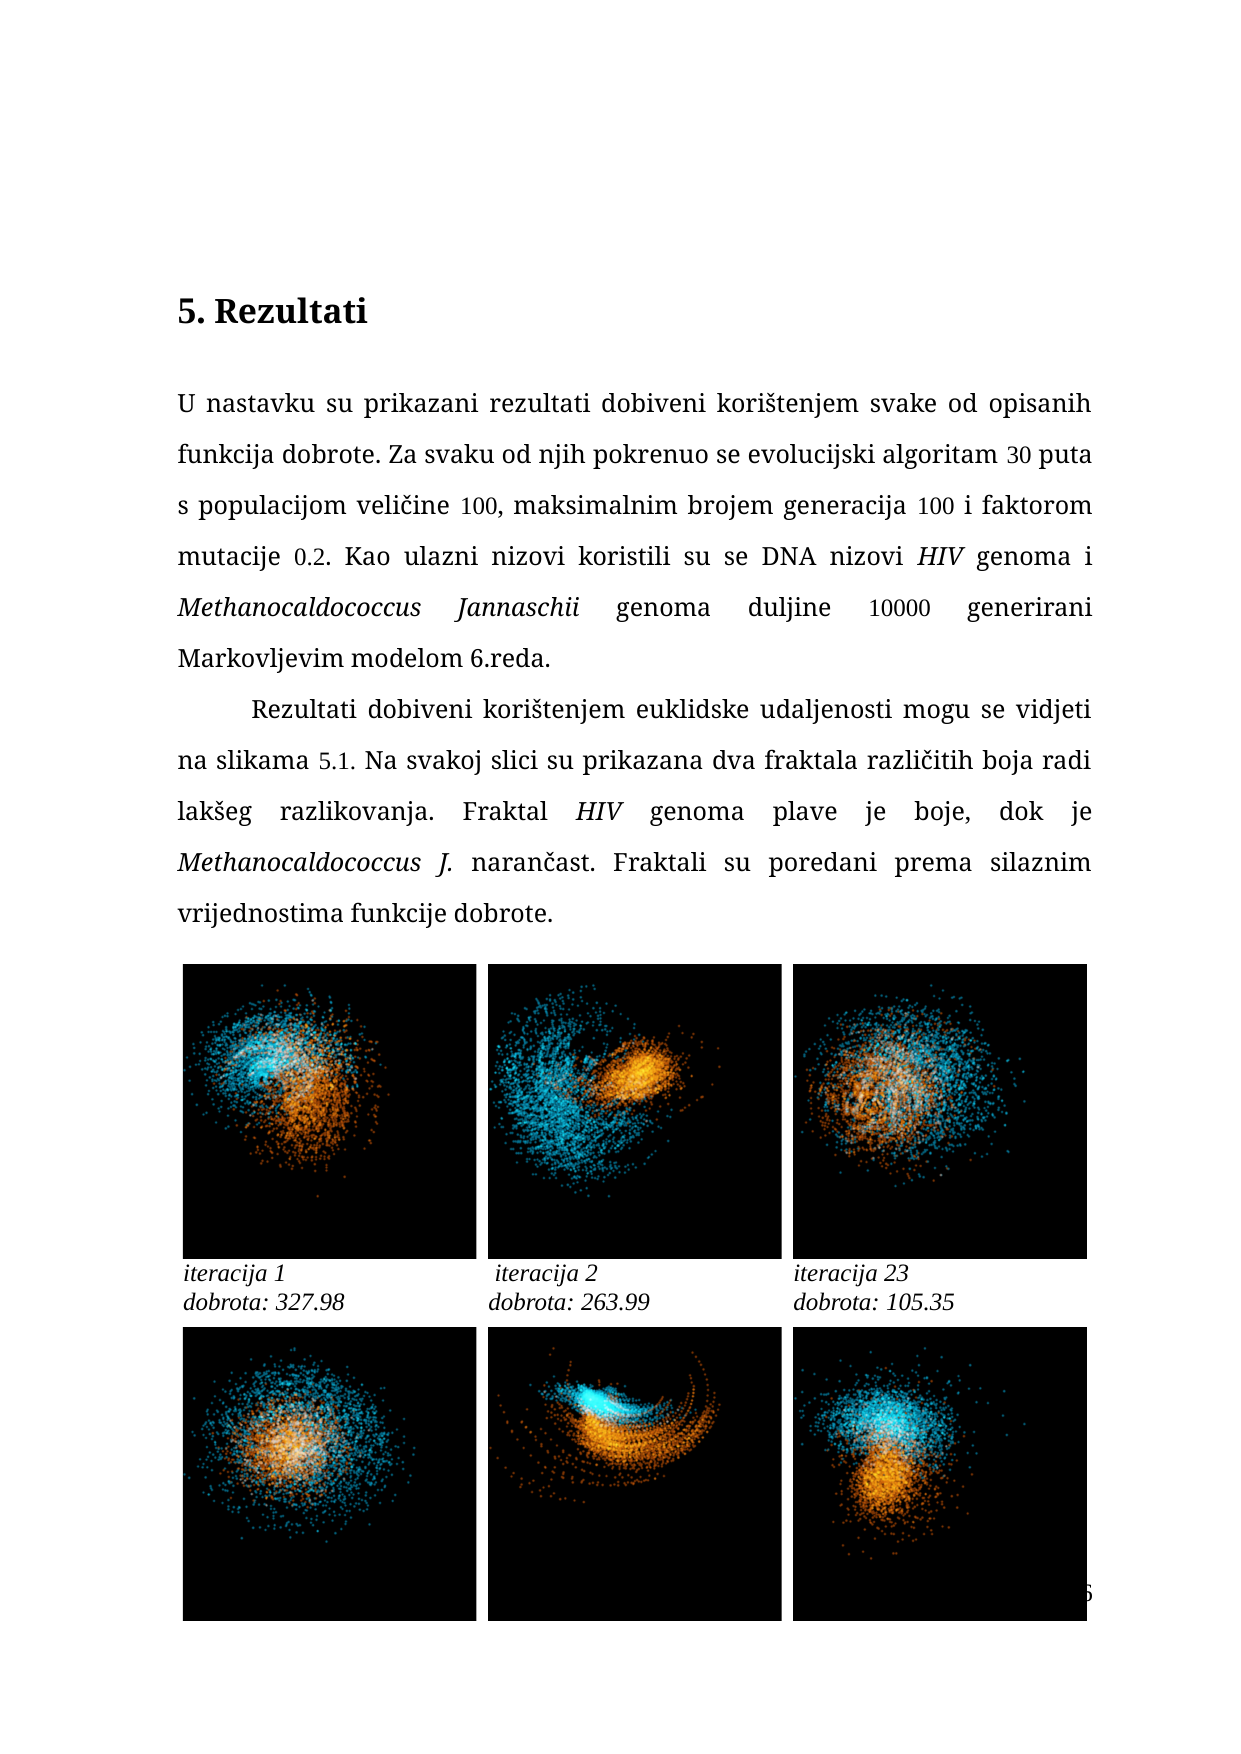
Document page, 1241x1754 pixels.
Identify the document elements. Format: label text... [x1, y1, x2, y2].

table_header [177, 959, 482, 964]
picture [793, 1327, 1087, 1621]
table_cell [788, 1321, 1093, 1333]
table_header [482, 959, 787, 964]
subtitle 5. Rezultati [177, 288, 1093, 333]
picture [488, 1327, 782, 1621]
text Rezultati dobiveni korištenjem euklidske udaljenosti mogu se vidjeti na slikama 5.1. Na svakoj slici su prikazana dva fraktala različitih boja radi lakšeg razlikovanja. Fraktal HIV genoma plave je boje, dok je Methanocaldococcus J. narančast. Fraktali su poredani prema silaznim vrijednostima funkcije dobrote. [177, 692, 1093, 930]
picture [182, 1327, 477, 1621]
table_header iteracija 1 dobrota: 327.98 [177, 965, 482, 1321]
picture [488, 964, 782, 1259]
text U nastavku su prikazani rezultati dobiveni korištenjem svake od opisanih funkcija dobrote. Za svaku od njih pokrenuo se evolucijski algoritam 30 puta s populacijom veličine 100, maksimalnim brojem generacija 100 i faktorom mutacije 0.2. Kao ulazni nizovi koristili su se DNA nizovi HIV genoma i Methanocaldococcus Jannaschii genoma duljine 10000 generirani Markovljevim modelom 6.reda. [177, 386, 1093, 675]
table_header [788, 959, 1093, 964]
table_cell [482, 1321, 787, 1333]
table_cell [177, 1321, 482, 1333]
picture [182, 964, 477, 1259]
picture [793, 964, 1087, 1259]
table_header iteracija 2 dobrota: 263.99 [482, 965, 787, 1321]
table_header iteracija 23 dobrota: 105.35 [788, 965, 1093, 1321]
